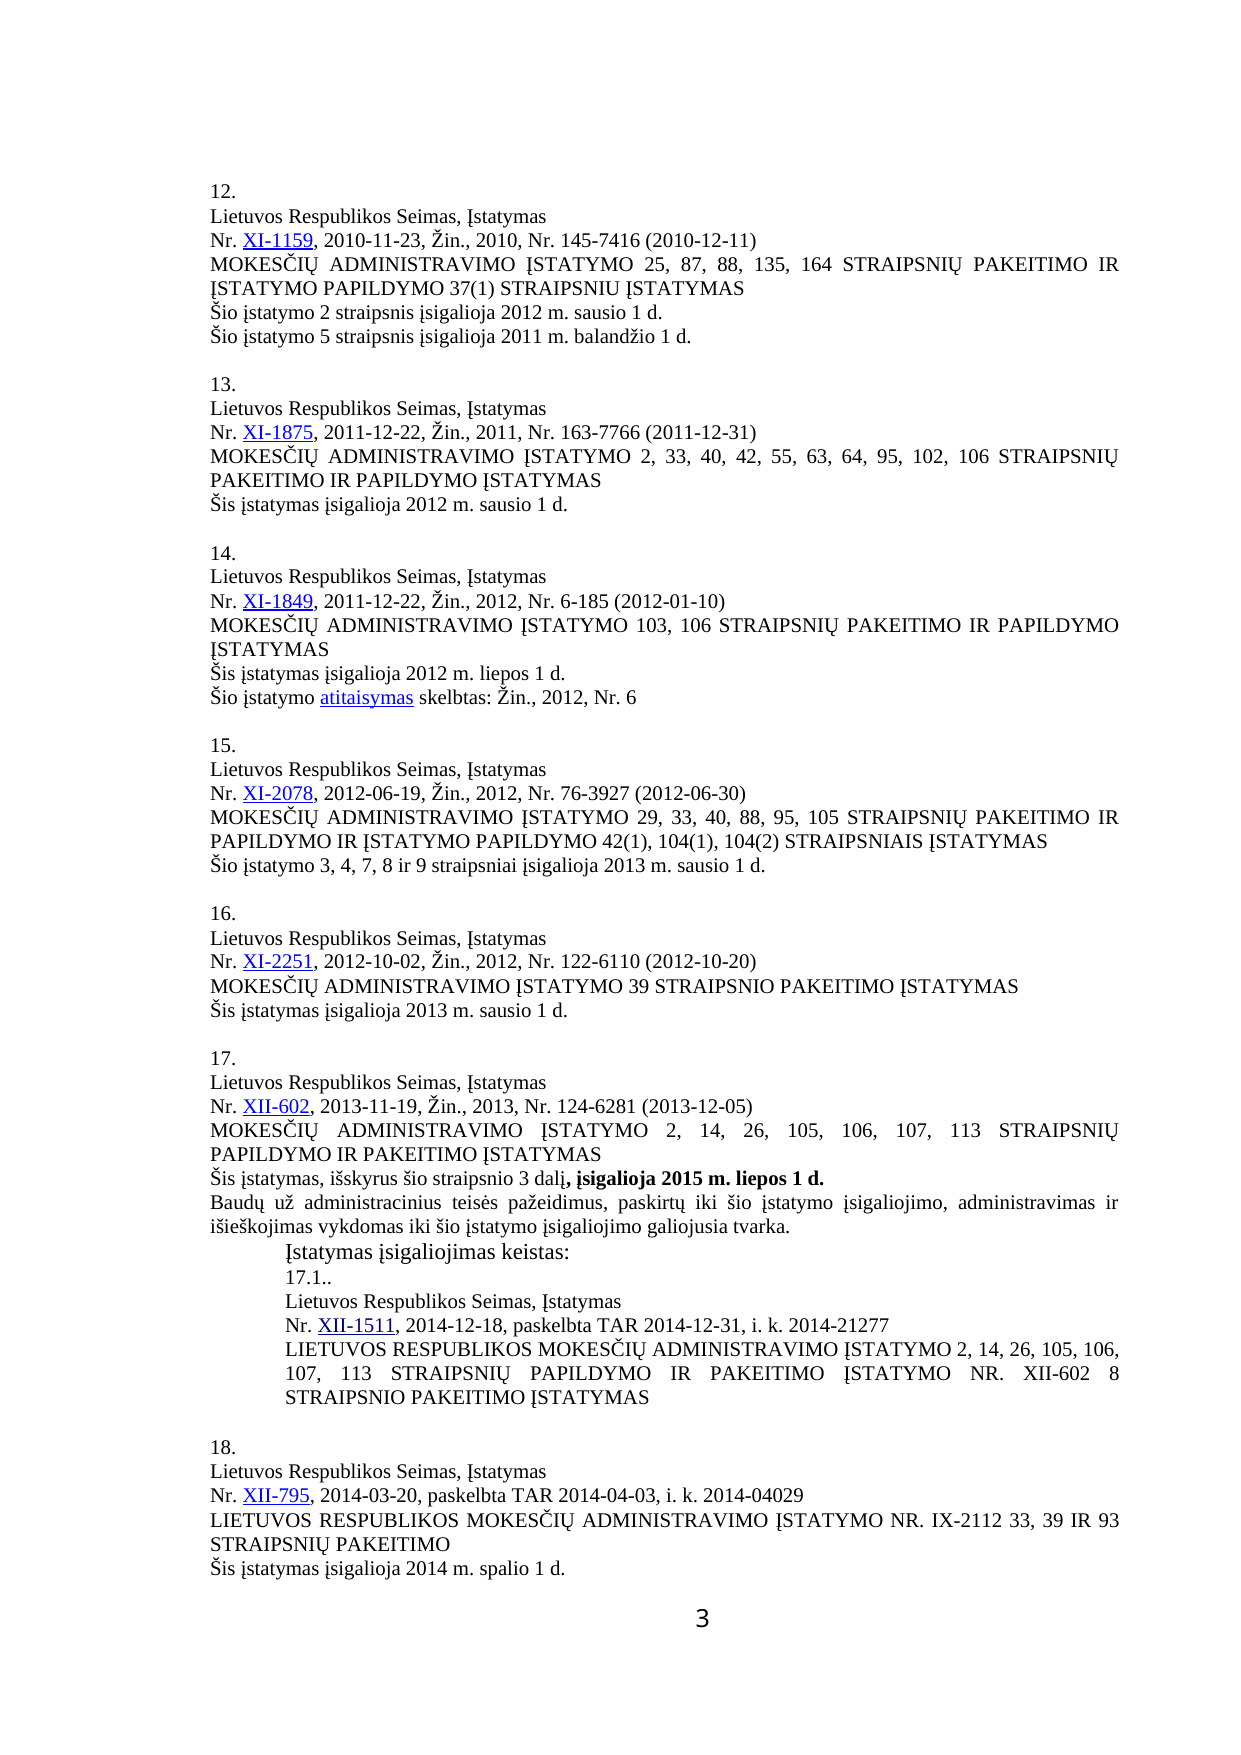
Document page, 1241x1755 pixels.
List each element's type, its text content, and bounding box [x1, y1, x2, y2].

text Šio įstatymo atitaisymas skelbtas: Žin., 2012, Nr. 6 [210, 685, 1120, 709]
text Baudų už administracinius teisės pažeidimus, paskirtų iki šio įstatymo įsigaliojimo, administravimas ir išieškojimas vykdomas iki šio įstatymo įsigaliojimo galiojusia tvarka. [210, 1190, 1120, 1238]
text Šis įstatymas įsigalioja 2014 m. spalio 1 d. [210, 1556, 1120, 1580]
text 15. [210, 733, 1120, 757]
text Lietuvos Respublikos Seimas, Įstatymas [210, 1459, 1120, 1483]
text LIETUVOS RESPUBLIKOS MOKESČIŲ ADMINISTRAVIMO ĮSTATYMO 2, 14, 26, 105, 106, 107, 113 STRAIPSNIŲ PAPILDYMO IR PAKEITIMO ĮSTATYMO NR. XII-602 8 STRAIPSNIO PAKEITIMO ĮSTATYMAS [285, 1337, 1120, 1409]
text Šis įstatymas įsigalioja 2013 m. sausio 1 d. [210, 998, 1120, 1022]
text Šis įstatymas, išskyrus šio straipsnio 3 dalį, įsigalioja 2015 m. liepos 1 d. [210, 1166, 1120, 1190]
text Lietuvos Respublikos Seimas, Įstatymas [210, 396, 1120, 420]
text 17. [210, 1046, 1120, 1070]
text Nr. XII-1511, 2014-12-18, paskelbta TAR 2014-12-31, i. k. 2014-21277 [210, 1313, 1120, 1337]
text 17.1.. [210, 1264, 1120, 1289]
text MOKESČIŲ ADMINISTRAVIMO ĮSTATYMO 25, 87, 88, 135, 164 STRAIPSNIŲ PAKEITIMO IR ĮSTATYMO PAPILDYMO 37(1) STRAIPSNIU ĮSTATYMAS [210, 252, 1120, 300]
text Lietuvos Respublikos Seimas, Įstatymas [210, 1070, 1120, 1094]
text Lietuvos Respublikos Seimas, Įstatymas [210, 925, 1120, 949]
text Šis įstatymas įsigalioja 2012 m. liepos 1 d. [210, 661, 1120, 685]
text Lietuvos Respublikos Seimas, Įstatymas [210, 1289, 1120, 1313]
text 12. [210, 179, 1120, 203]
text Šis įstatymas įsigalioja 2012 m. sausio 1 d. [210, 492, 1120, 516]
text LIETUVOS RESPUBLIKOS MOKESČIŲ ADMINISTRAVIMO ĮSTATYMO NR. IX-2112 33, 39 IR 93 STRAIPSNIŲ PAKEITIMO [210, 1507, 1120, 1556]
text MOKESČIŲ ADMINISTRAVIMO ĮSTATYMO 39 STRAIPSNIO PAKEITIMO ĮSTATYMAS [210, 973, 1120, 998]
text Šio įstatymo 5 straipsnis įsigalioja 2011 m. balandžio 1 d. [210, 324, 1120, 348]
text MOKESČIŲ ADMINISTRAVIMO ĮSTATYMO 103, 106 STRAIPSNIŲ PAKEITIMO IR PAPILDYMO ĮSTATYMAS [210, 613, 1120, 661]
text Nr. XI-1875, 2011-12-22, Žin., 2011, Nr. 163-7766 (2011-12-31) [210, 420, 1120, 444]
text Įstatymas įsigaliojimas keistas: [210, 1238, 1120, 1264]
text Nr. XI-2078, 2012-06-19, Žin., 2012, Nr. 76-3927 (2012-06-30) [210, 781, 1120, 805]
text 18. [210, 1435, 1120, 1459]
text MOKESČIŲ ADMINISTRAVIMO ĮSTATYMO 2, 33, 40, 42, 55, 63, 64, 95, 102, 106 STRAIPSNIŲ PAKEITIMO IR PAPILDYMO ĮSTATYMAS [210, 444, 1120, 492]
text 13. [210, 372, 1120, 396]
text Nr. XII-602, 2013-11-19, Žin., 2013, Nr. 124-6281 (2013-12-05) [210, 1094, 1120, 1118]
text Nr. XI-1849, 2011-12-22, Žin., 2012, Nr. 6-185 (2012-01-10) [210, 588, 1120, 613]
text 16. [210, 901, 1120, 925]
text 14. [210, 540, 1120, 564]
text MOKESČIŲ ADMINISTRAVIMO ĮSTATYMO 29, 33, 40, 88, 95, 105 STRAIPSNIŲ PAKEITIMO IR PAPILDYMO IR ĮSTATYMO PAPILDYMO 42(1), 104(1), 104(2) STRAIPSNIAIS ĮSTATYMAS [210, 805, 1120, 853]
text Nr. XI-1159, 2010-11-23, Žin., 2010, Nr. 145-7416 (2010-12-11) [210, 228, 1120, 252]
text Nr. XII-795, 2014-03-20, paskelbta TAR 2014-04-03, i. k. 2014-04029 [210, 1483, 1120, 1507]
text MOKESČIŲ ADMINISTRAVIMO ĮSTATYMO 2, 14, 26, 105, 106, 107, 113 STRAIPSNIŲ PAPILDYMO IR PAKEITIMO ĮSTATYMAS [210, 1118, 1120, 1166]
text Nr. XI-2251, 2012-10-02, Žin., 2012, Nr. 122-6110 (2012-10-20) [210, 949, 1120, 973]
text Lietuvos Respublikos Seimas, Įstatymas [210, 757, 1120, 781]
text Šio įstatymo 3, 4, 7, 8 ir 9 straipsniai įsigalioja 2013 m. sausio 1 d. [210, 853, 1120, 877]
text Šio įstatymo 2 straipsnis įsigalioja 2012 m. sausio 1 d. [210, 300, 1120, 324]
text Lietuvos Respublikos Seimas, Įstatymas [210, 564, 1120, 588]
text Lietuvos Respublikos Seimas, Įstatymas [210, 203, 1120, 228]
